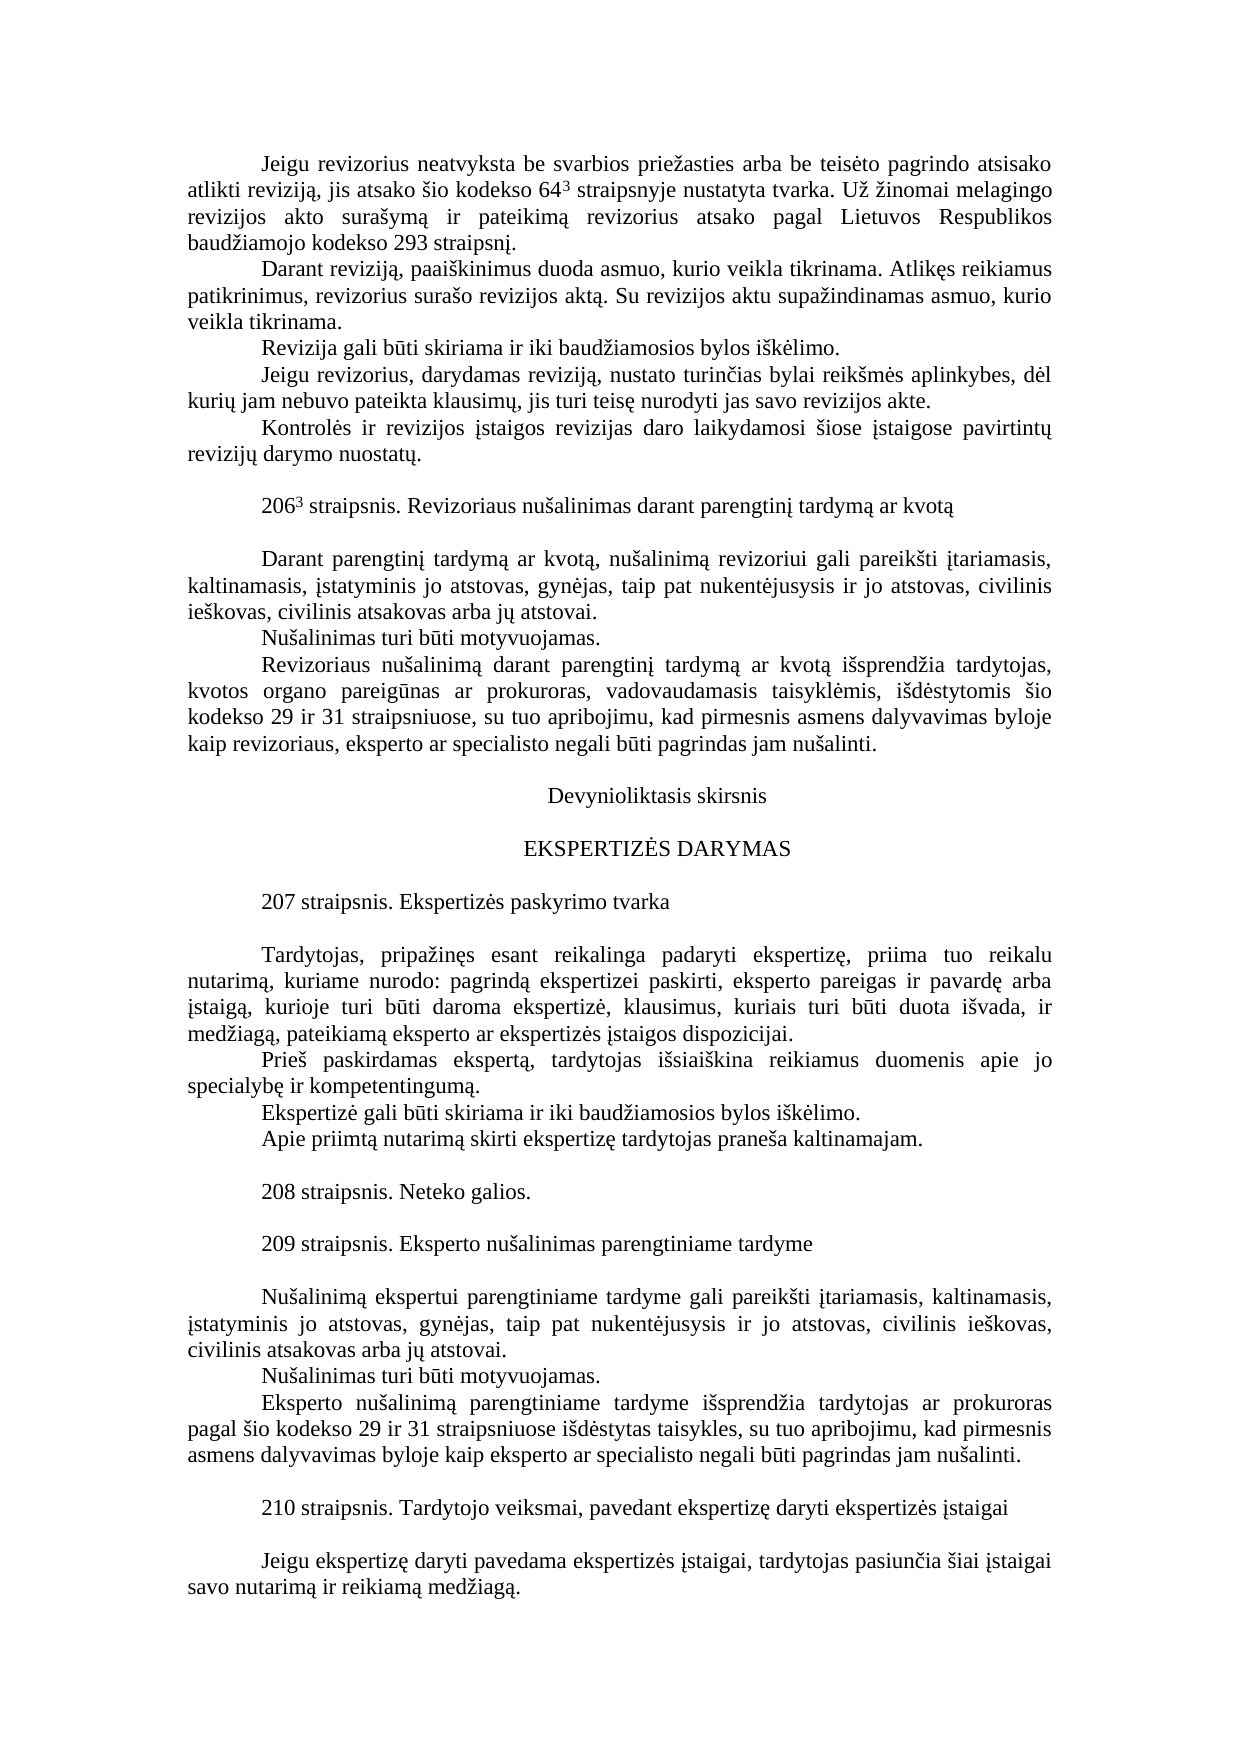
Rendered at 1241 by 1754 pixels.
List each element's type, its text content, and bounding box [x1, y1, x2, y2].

text Nušalinimą ekspertui parengtiniame tardyme gali pareikšti įtariamasis, kaltinamasis, įstatyminis jo atstovas, gynėjas, taip pat nukentėjusysis ir jo atstovas, civilinis ieškovas, civilinis atsakovas arba jų atstovai. [187, 1283, 1053, 1362]
text Jeigu ekspertizę daryti pavedama ekspertizės įstaigai, tardytojas pasiunčia šiai įstaigai savo nutarimą ir reikiamą medžiagą. [187, 1547, 1053, 1599]
text Apie priimtą nutarimą skirti ekspertizę tardytojas praneša kaltinamajam. [187, 1125, 1053, 1151]
text Eksperto nušalinimą parengtiniame tardyme išsprendžia tardytojas ar prokuroras pagal šio kodekso 29 ir 31 straipsniuose išdėstytas taisykles, su tuo apribojimu, kad pirmesnis asmens dalyvavimas byloje kaip eksperto ar specialisto negali būti pagrindas jam nušalinti. [187, 1389, 1053, 1468]
text 208 straipsnis. Neteko galios. [187, 1178, 1053, 1204]
text Jeigu revizorius, darydamas reviziją, nustato turinčias bylai reikšmės aplinkybes, dėl kurių jam nebuvo pateikta klausimų, jis turi teisę nurodyti jas savo revizijos akte. [187, 361, 1053, 413]
text 2063 straipsnis. Revizoriaus nušalinimas darant parengtinį tardymą ar kvotą [187, 493, 1053, 519]
text EKSPERTIZĖS DARYMAS [187, 835, 1053, 862]
text Darant reviziją, paaiškinimus duoda asmuo, kurio veikla tikrinama. Atlikęs reikiamus patikrinimus, revizorius surašo revizijos aktą. Su revizijos aktu supažindinamas asmuo, kurio veikla tikrinama. [187, 255, 1053, 334]
text 210 straipsnis. Tardytojo veiksmai, pavedant ekspertizę daryti ekspertizės įstaigai [187, 1494, 1053, 1520]
text Nušalinimas turi būti motyvuojamas. [187, 1362, 1053, 1389]
text Revizija gali būti skiriama ir iki baudžiamosios bylos iškėlimo. [187, 334, 1053, 361]
text Ekspertizė gali būti skiriama ir iki baudžiamosios bylos iškėlimo. [187, 1099, 1053, 1125]
text Darant parengtinį tardymą ar kvotą, nušalinimą revizoriui gali pareikšti įtariamasis, kaltinamasis, įstatyminis jo atstovas, gynėjas, taip pat nukentėjusysis ir jo atstovas, civilinis ieškovas, civilinis atsakovas arba jų atstovai. [187, 545, 1053, 624]
text Tardytojas, pripažinęs esant reikalinga padaryti ekspertizę, priima tuo reikalu nutarimą, kuriame nurodo: pagrindą ekspertizei paskirti, eksperto pareigas ir pavardę arba įstaigą, kurioje turi būti daroma ekspertizė, klausimus, kuriais turi būti duota išvada, ir medžiagą, pateikiamą eksperto ar ekspertizės įstaigos dispozicijai. [187, 941, 1053, 1046]
text Jeigu revizorius neatvyksta be svarbios priežasties arba be teisėto pagrindo atsisako atlikti reviziją, jis atsako šio kodekso 643 straipsnyje nustatyta tvarka. Už žinomai melagingo revizijos akto surašymą ir pateikimą revizorius atsako pagal Lietuvos Respublikos baudžiamojo kodekso 293 straipsnį. [187, 150, 1053, 255]
text 207 straipsnis. Ekspertizės paskyrimo tvarka [187, 888, 1053, 914]
text Nušalinimas turi būti motyvuojamas. [187, 624, 1053, 651]
text 209 straipsnis. Eksperto nušalinimas parengtiniame tardyme [187, 1231, 1053, 1257]
text Devynioliktasis skirsnis [187, 782, 1053, 809]
text Revizoriaus nušalinimą darant parengtinį tardymą ar kvotą išsprendžia tardytojas, kvotos organo pareigūnas ar prokuroras, vadovaudamasis taisyklėmis, išdėstytomis šio kodekso 29 ir 31 straipsniuose, su tuo apribojimu, kad pirmesnis asmens dalyvavimas byloje kaip revizoriaus, eksperto ar specialisto negali būti pagrindas jam nušalinti. [187, 651, 1053, 756]
text Prieš paskirdamas ekspertą, tardytojas išsiaiškina reikiamus duomenis apie jo specialybę ir kompetentingumą. [187, 1046, 1053, 1099]
text Kontrolės ir revizijos įstaigos revizijas daro laikydamosi šiose įstaigose pavirtintų revizijų darymo nuostatų. [187, 413, 1053, 466]
